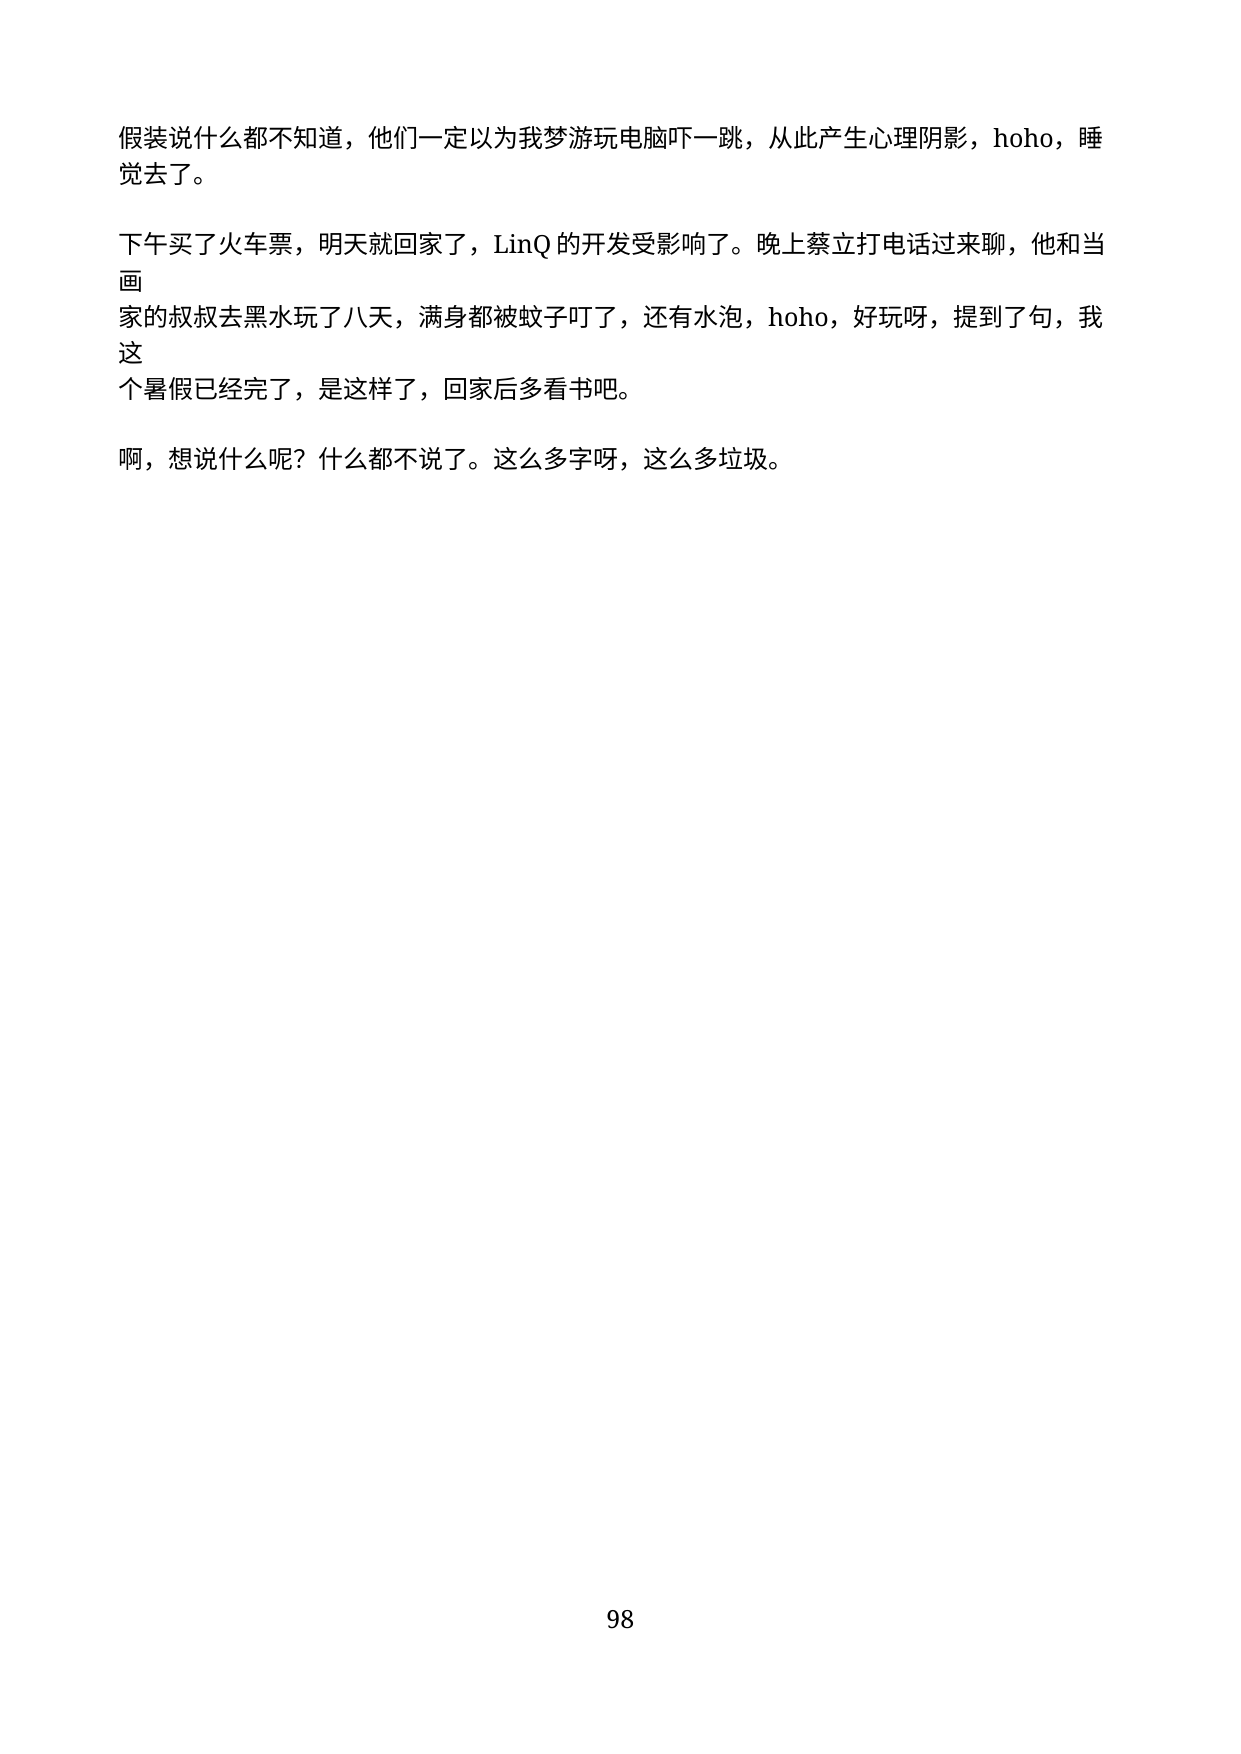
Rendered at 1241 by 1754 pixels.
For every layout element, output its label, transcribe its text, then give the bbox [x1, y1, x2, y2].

text 家的叔叔去黑水玩了八天，满身都被蚊子叮了，还有水泡，hoho，好玩呀，提到了句，我这 [118, 297, 1122, 370]
text 下午买了火车票，明天就回家了，LinQ的开发受影响了。晚上蔡立打电话过来聊，他和当画 [118, 225, 1122, 297]
text 个暑假已经完了，是这样了，回家后多看书吧。 [118, 370, 1122, 406]
text 啊，想说什么呢？什么都不说了。这么多字呀，这么多垃圾。 [118, 440, 1122, 476]
text 假装说什么都不知道，他们一定以为我梦游玩电脑吓一跳，从此产生心理阴影，hoho，睡觉去了。 [118, 118, 1122, 191]
